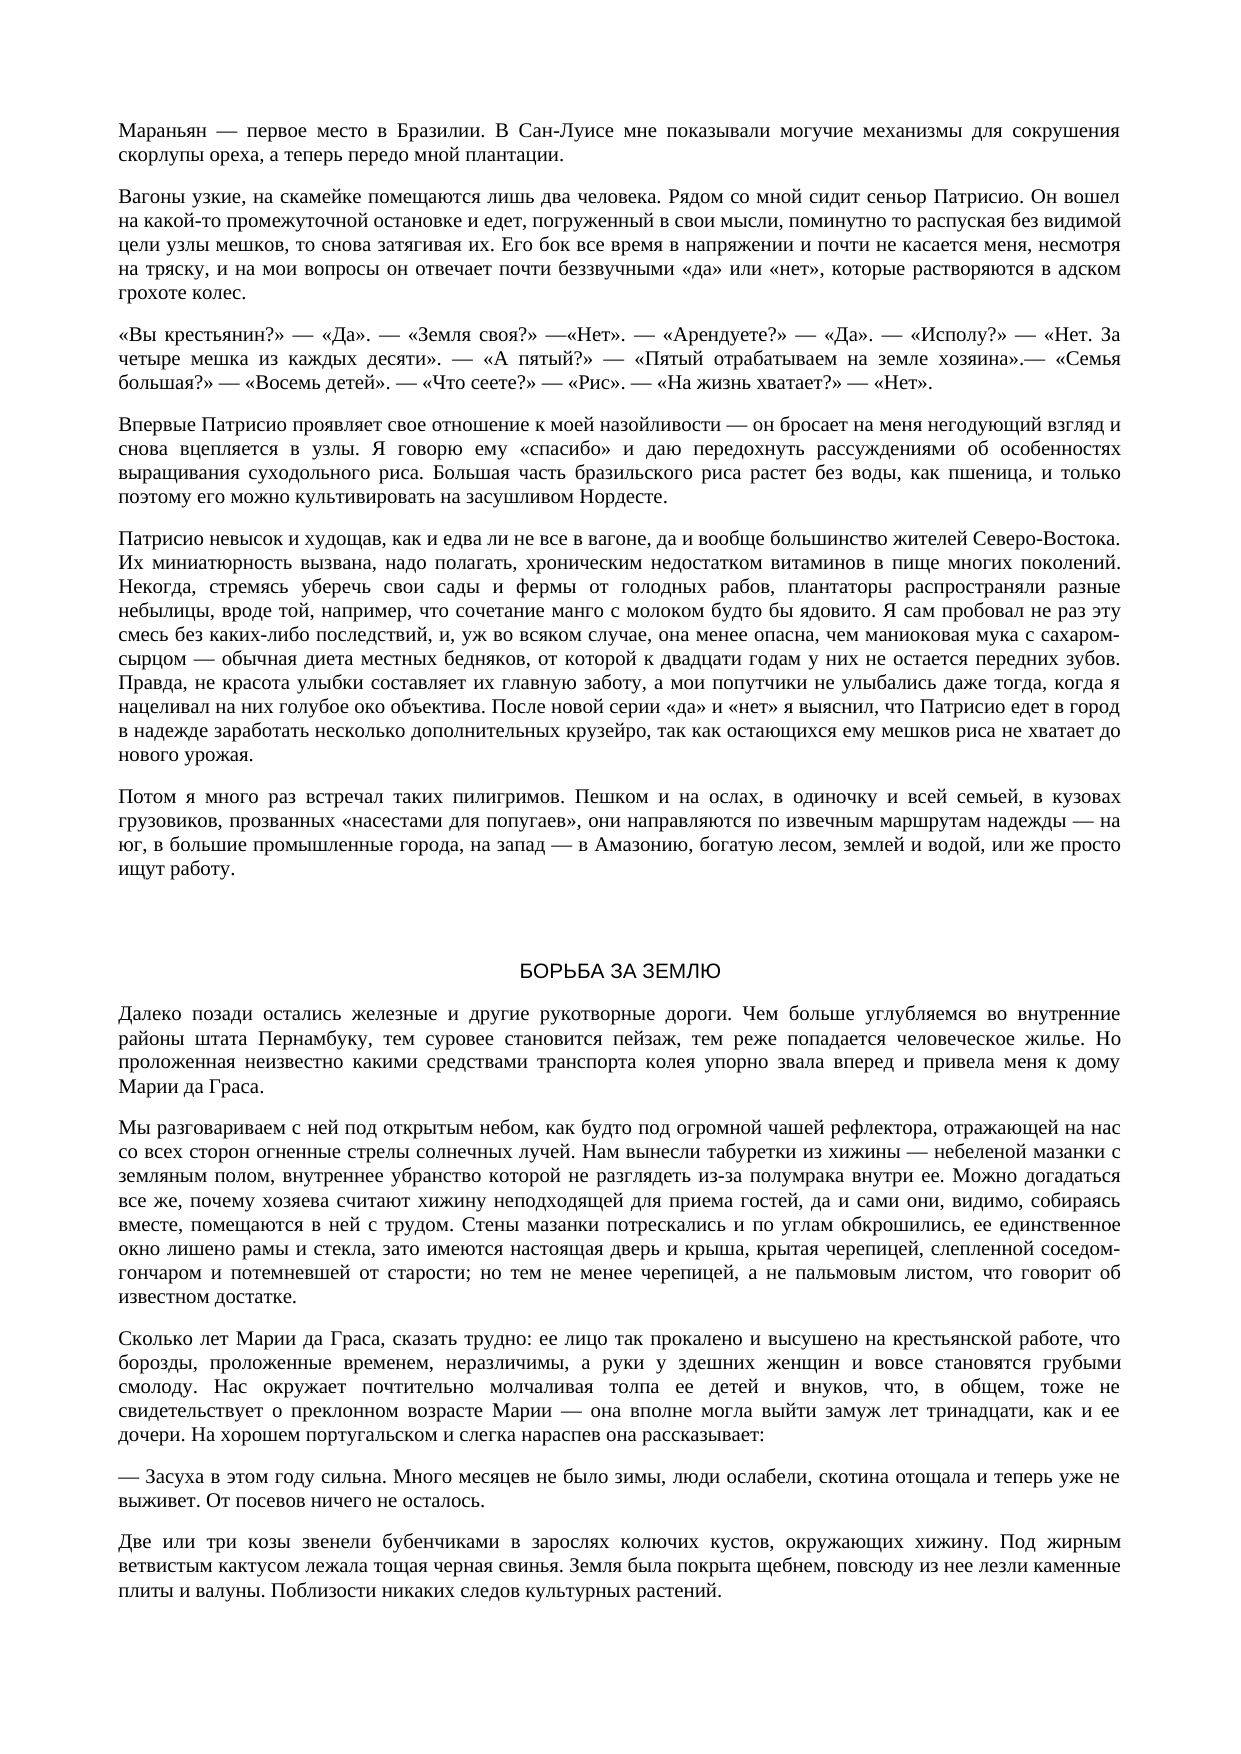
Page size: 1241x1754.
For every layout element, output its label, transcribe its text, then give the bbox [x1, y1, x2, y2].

text — Засуха в этом году сильна. Много месяцев не было зимы, люди ослабели, скотина отощала и теперь уже не выживет. От посевов ничего не осталось. [118, 1463, 1122, 1512]
text Впервые Патрисио проявляет свое отношение к моей назойливости — он бросает на меня негодующий взгляд и снова вцепляется в узлы. Я говорю ему «спасибо» и даю передохнуть рассуждениями об особенностях выращивания суходольного риса. Большая часть бразильского риса растет без воды, как пшеница, и только поэтому его можно культивировать на засушливом Нордесте. [118, 412, 1122, 508]
text Мы разговариваем с ней под открытым небом, как будто под огромной чашей рефлектора, отражающей на нас со всех сторон огненные стрелы солнечных лучей. Нам вынесли табуретки из хижины — небеленой мазанки с земляным полом, внутреннее убранство которой не разглядеть из-за полумрака внутри ее. Можно догадаться все же, почему хозяева считают хижину неподходящей для приема гостей, да и сами они, видимо, собираясь вместе, помещаются в ней с трудом. Стены мазанки потрескались и по углам обкрошились, ее единственное окно лишено рамы и стекла, зато имеются настоящая дверь и крыша, крытая черепицей, слепленной соседом-гончаром и потемневшей от старости; но тем не менее черепицей, а не пальмовым листом, что говорит об известном достатке. [118, 1115, 1122, 1308]
text Мараньян — первое место в Бразилии. В Сан-Луисе мне показывали могучие механизмы для сокрушения скорлупы ореха, а теперь передо мной плантации. [118, 118, 1122, 166]
text Потом я много раз встречал таких пилигримов. Пешком и на ослах, в одиночку и всей семьей, в кузовах грузовиков, прозванных «насестами для попугаев», они направляются по извечным маршрутам надежды — на юг, в большие промышленные города, на запад — в Амазонию, богатую лесом, землей и водой, или же просто ищут работу. [118, 784, 1122, 880]
text Далеко позади остались железные и другие рукотворные дороги. Чем больше углубляемся во внутренние районы штата Пернамбуку, тем суровее становится пейзаж, тем реже попадается человеческое жилье. Но проложенная неизвестно какими средствами транспорта колея упорно звала вперед и привела меня к дому Марии да Граса. [118, 1001, 1122, 1098]
text Вагоны узкие, на скамейке помещаются лишь два человека. Рядом со мной сидит сеньор Патрисио. Он вошел на какой-то промежуточной остановке и едет, погруженный в свои мысли, поминутно то распуская без видимой цели узлы мешков, то снова затягивая их. Его бок все время в напряжении и почти не касается меня, несмотря на тряску, и на мои вопросы он отвечает почти беззвучными «да» или «нет», которые растворяются в адском грохоте колес. [118, 184, 1122, 304]
subtitle БОРЬБА ЗА ЗЕМЛЮ [118, 959, 1122, 983]
text Две или три козы звенели бубенчиками в зарослях колючих кустов, окружающих хижину. Под жирным ветвистым кактусом лежала тощая черная свинья. Земля была покрыта щебнем, повсюду из нее лезли каменные плиты и валуны. Поблизости никаких следов культурных растений. [118, 1529, 1122, 1602]
text Сколько лет Марии да Граса, сказать трудно: ее лицо так прокалено и высушено на крестьянской работе, что борозды, проложенные временем, неразличимы, а руки у здешних женщин и вовсе становятся грубыми смолоду. Нас окружает почтительно молчаливая толпа ее детей и внуков, что, в общем, тоже не свидетельствует о преклонном возрасте Марии — она вполне могла выйти замуж лет тринадцати, как и ее дочери. На хорошем португальском и слегка нараспев она рассказывает: [118, 1326, 1122, 1446]
text «Вы крестьянин?» — «Да». — «Земля своя?» —«Нет». — «Арендуете?» — «Да». — «Исполу?» — «Нет. За четыре мешка из каждых десяти». — «А пятый?» — «Пятый отрабатываем на земле хозяина».— «Семья большая?» — «Восемь детей». — «Что сеете?» — «Рис». — «На жизнь хватает?» — «Нет». [118, 322, 1122, 394]
text Патрисио невысок и худощав, как и едва ли не все в вагоне, да и вообще большинство жителей Северо-Востока. Их миниатюрность вызвана, надо полагать, хроническим недостатком витаминов в пище многих поколений. Некогда, стремясь уберечь свои сады и фермы от голодных рабов, плантаторы распространяли разные небылицы, вроде той, например, что сочетание манго с молоком будто бы ядовито. Я сам пробовал не раз эту смесь без каких-либо последствий, и, уж во всяком случае, она менее опасна, чем маниоковая мука с сахаром-сырцом — обычная диета местных бедняков, от которой к двадцати годам у них не остается передних зубов. Правда, не красота улыбки составляет их главную заботу, а мои попутчики не улыбались даже тогда, когда я нацеливал на них голубое око объектива. После новой серии «да» и «нет» я выяснил, что Патрисио едет в город в надежде заработать несколько дополнительных крузейро, так как остающихся ему мешков риса не хватает до нового урожая. [118, 526, 1122, 766]
